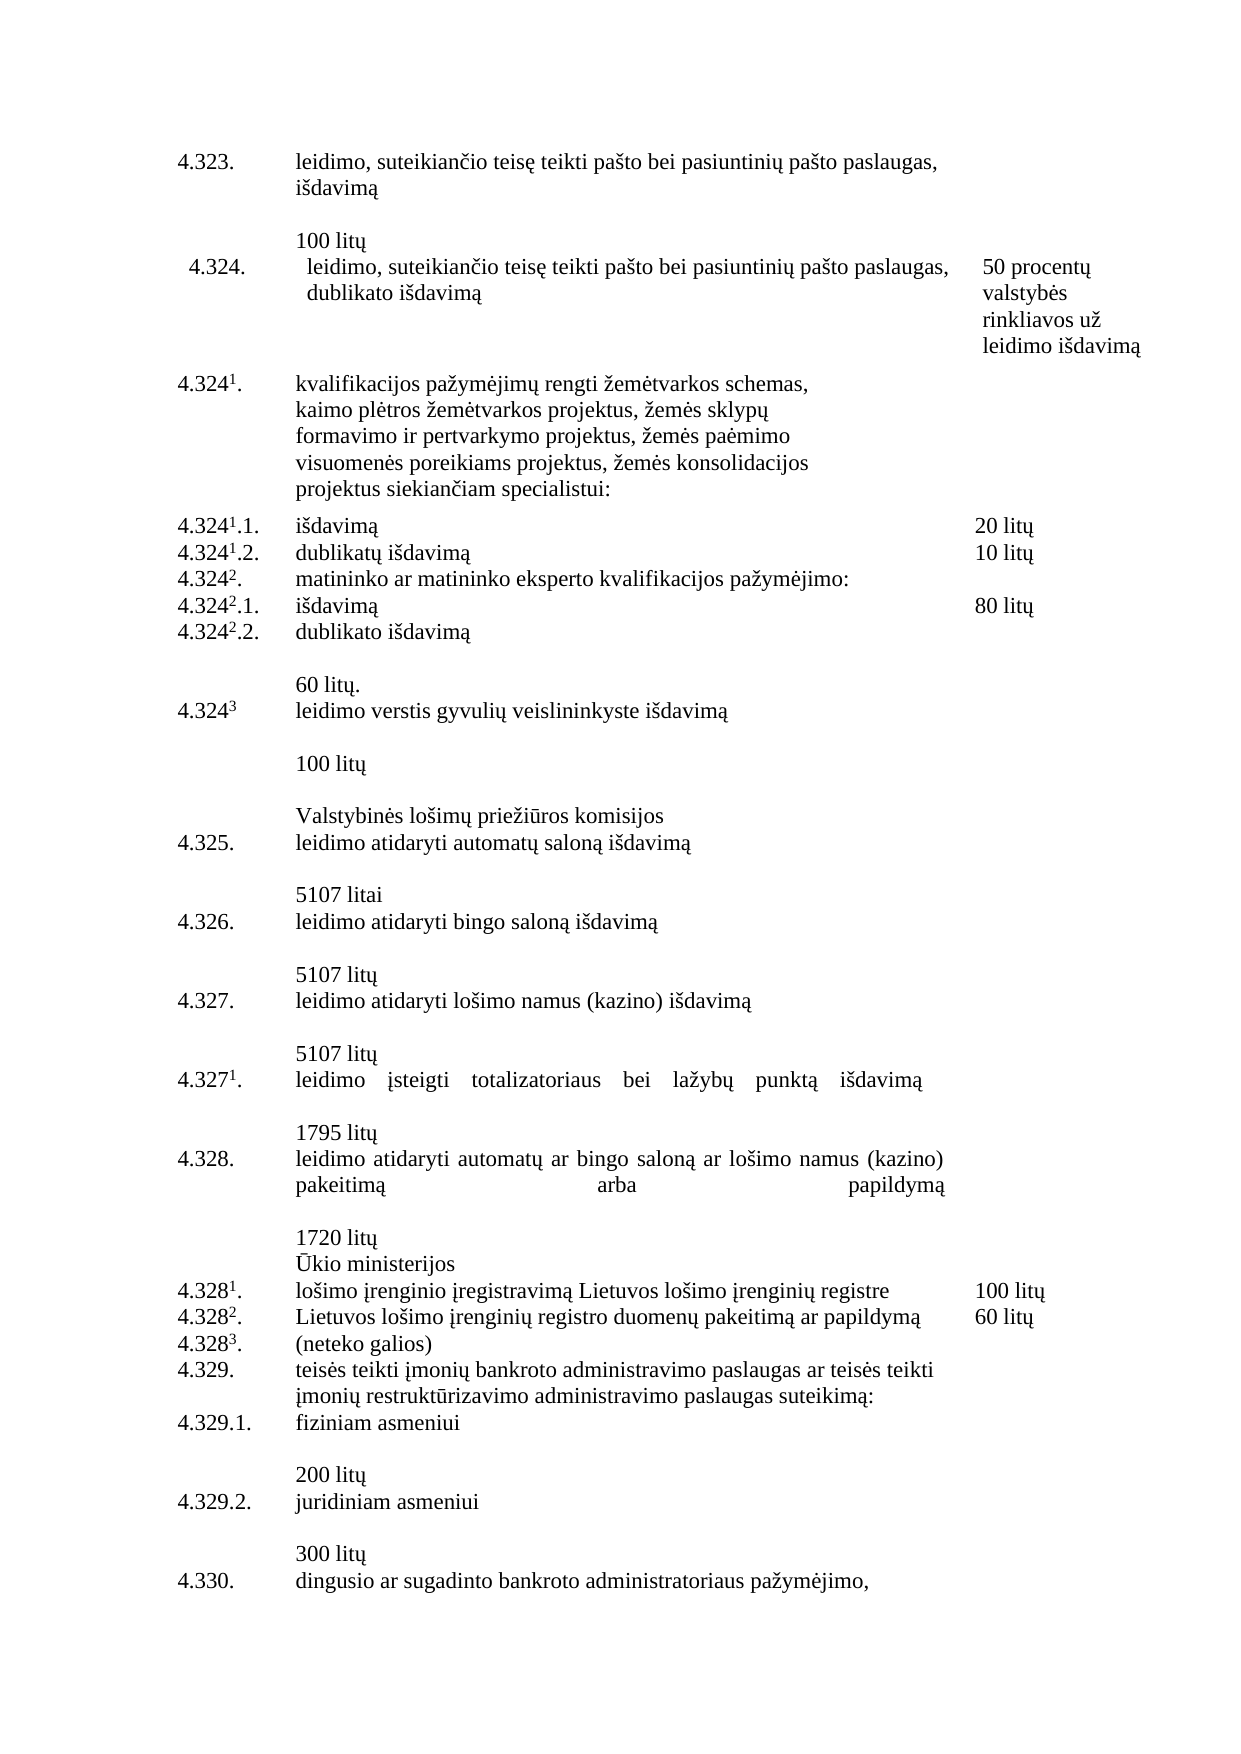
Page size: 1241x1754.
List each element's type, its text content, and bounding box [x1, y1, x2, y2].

table_header 4.324. [177, 253, 295, 358]
text 4.3241. kvalifikacijos pažymėjimų rengti žemėtvarkos schemas, [177, 358, 1122, 396]
text 4.3241.1. išdavimą 20 litų [177, 501, 1122, 539]
text 4.323. leidimo, suteikiančio teisę teikti pašto bei pasiuntinių pašto paslaugas, išdavimą 100 litų [177, 148, 945, 253]
text 4.3282. Lietuvos lošimo įrenginių registro duomenų pakeitimą ar papildymą 60 litų [177, 1303, 1122, 1329]
text visuomenės poreikiams projektus, žemės konsolidacijos [177, 449, 1122, 475]
table_header leidimo, suteikiančio teisę teikti pašto bei pasiuntinių pašto paslaugas, dublikato išdavimą [295, 253, 971, 358]
text formavimo ir pertvarkymo projektus, žemės paėmimo [177, 422, 1122, 449]
text Ūkio ministerijos [177, 1251, 945, 1277]
text 4.329.2. juridiniam asmeniui 300 litų [177, 1488, 945, 1567]
text 4.325. leidimo atidaryti automatų saloną išdavimą 5107 litai [177, 829, 945, 908]
table_header 50 procentų valstybės rinkliavos už leidimo išdavimą [971, 253, 1163, 358]
text 4.3283. (neteko galios) [177, 1329, 945, 1356]
text 4.3243 leidimo verstis gyvulių veislininkyste išdavimą 100 litų [177, 697, 945, 776]
text 4.330. dingusio ar sugadinto bankroto administratoriaus pažymėjimo, [177, 1567, 1122, 1593]
text 4.3242. matininko ar matininko eksperto kvalifikacijos pažymėjimo: [177, 565, 1122, 592]
text 4.329.1. fiziniam asmeniui 200 litų [177, 1409, 945, 1488]
text 4.3271. leidimo įsteigti totalizatoriaus bei lažybų punktą išdavimą 1795 litų [177, 1066, 945, 1145]
text 4.3241.2. dublikatų išdavimą 10 litų [177, 539, 1152, 565]
text 4.328. leidimo atidaryti automatų ar bingo saloną ar lošimo namus (kazino) pakeitimą arba papildymą 1720 litų [177, 1145, 945, 1251]
text projektus siekiančiam specialistui: [177, 475, 1122, 501]
text 4.327. leidimo atidaryti lošimo namus (kazino) išdavimą 5107 litų [177, 987, 945, 1066]
text 4.3281. lošimo įrenginio įregistravimą Lietuvos lošimo įrenginių registre 100 litų [177, 1277, 1122, 1303]
text 4.3242.2. dublikato išdavimą 60 litų. [177, 618, 945, 697]
text 4.3242.1. išdavimą 80 litų [177, 592, 1122, 618]
text Valstybinės lošimų priežiūros komisijos [177, 802, 945, 829]
text 4.326. leidimo atidaryti bingo saloną išdavimą 5107 litų [177, 908, 945, 987]
text kaimo plėtros žemėtvarkos projektus, žemės sklypų [177, 396, 1122, 422]
text 4.329. teisės teikti įmonių bankroto administravimo paslaugas ar teisės teikti įmonių restruktūrizavimo administravimo paslaugas suteikimą: [177, 1356, 945, 1409]
